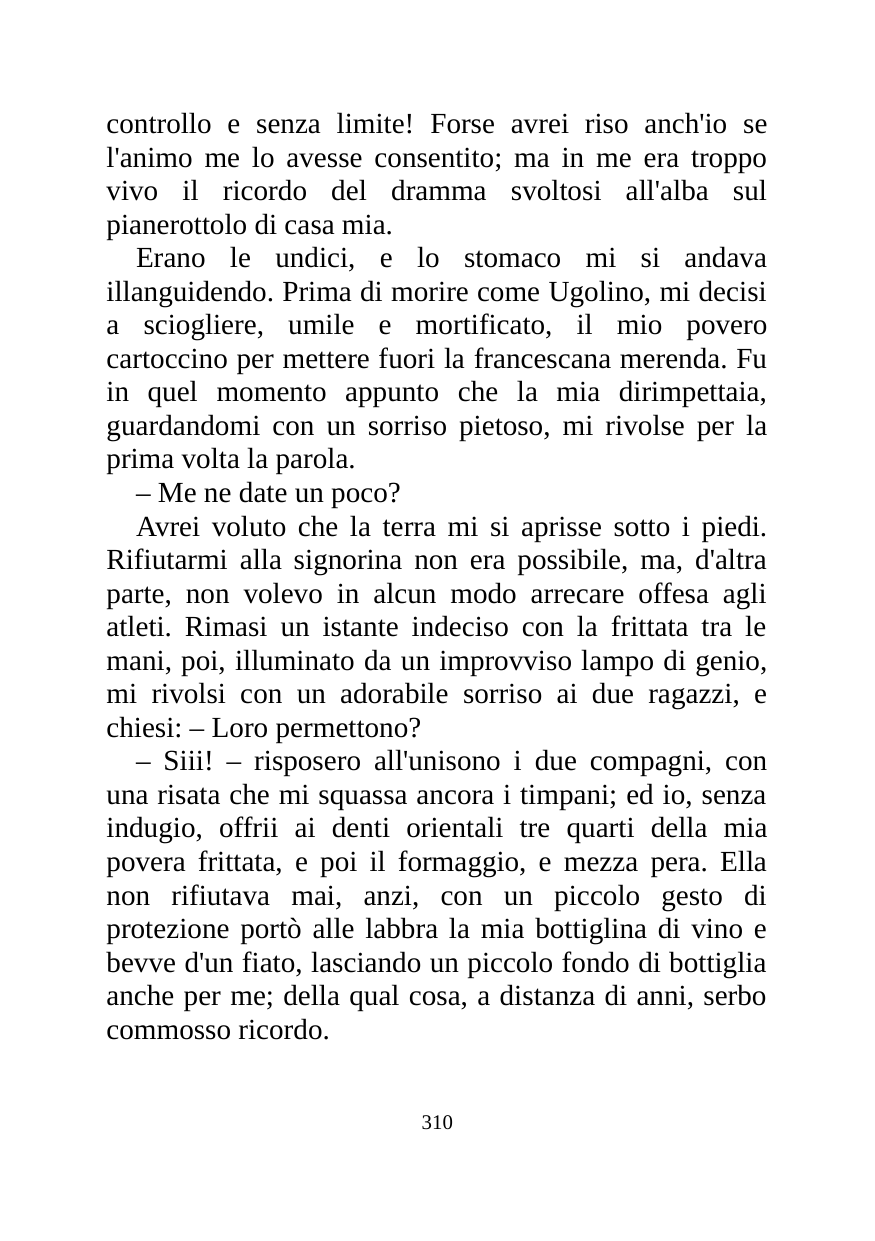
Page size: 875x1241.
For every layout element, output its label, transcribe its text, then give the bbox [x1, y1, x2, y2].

text Erano le undici, e lo stomaco mi si andava illanguidendo. Prima di morire come Ugolino, mi decisi a sciogliere, umile e mortificato, il mio povero cartoccino per mettere fuori la francescana merenda. Fu in quel momento appunto che la mia dirimpettaia, guardandomi con un sorriso pietoso, mi rivolse per la prima volta la parola. [106, 240, 768, 475]
text – Me ne date un poco? [106, 475, 768, 509]
text controllo e senza limite! Forse avrei riso anch'io se l'animo me lo avesse consentito; ma in me era troppo vivo il ricordo del dramma svoltosi all'alba sul pianerottolo di casa mia. [106, 106, 768, 240]
text Avrei voluto che la terra mi si aprisse sotto i piedi. Rifiutarmi alla signorina non era possibile, ma, d'altra parte, non volevo in alcun modo arrecare offesa agli atleti. Rimasi un istante indeciso con la frittata tra le mani, poi, illuminato da un improvviso lampo di genio, mi rivolsi con un adorabile sorriso ai due ragazzi, e chiesi: – Loro permettono? [106, 509, 768, 743]
text – Siii! – risposero all'unisono i due compagni, con una risata che mi squassa ancora i timpani; ed io, senza indugio, offrii ai denti orientali tre quarti della mia povera frittata, e poi il formaggio, e mezza pera. Ella non rifiutava mai, anzi, con un piccolo gesto di protezione portò alle labbra la mia bottiglina di vino e bevve d'un fiato, lasciando un piccolo fondo di bottiglia anche per me; della qual cosa, a distanza di anni, serbo commosso ricordo. [106, 743, 768, 1045]
